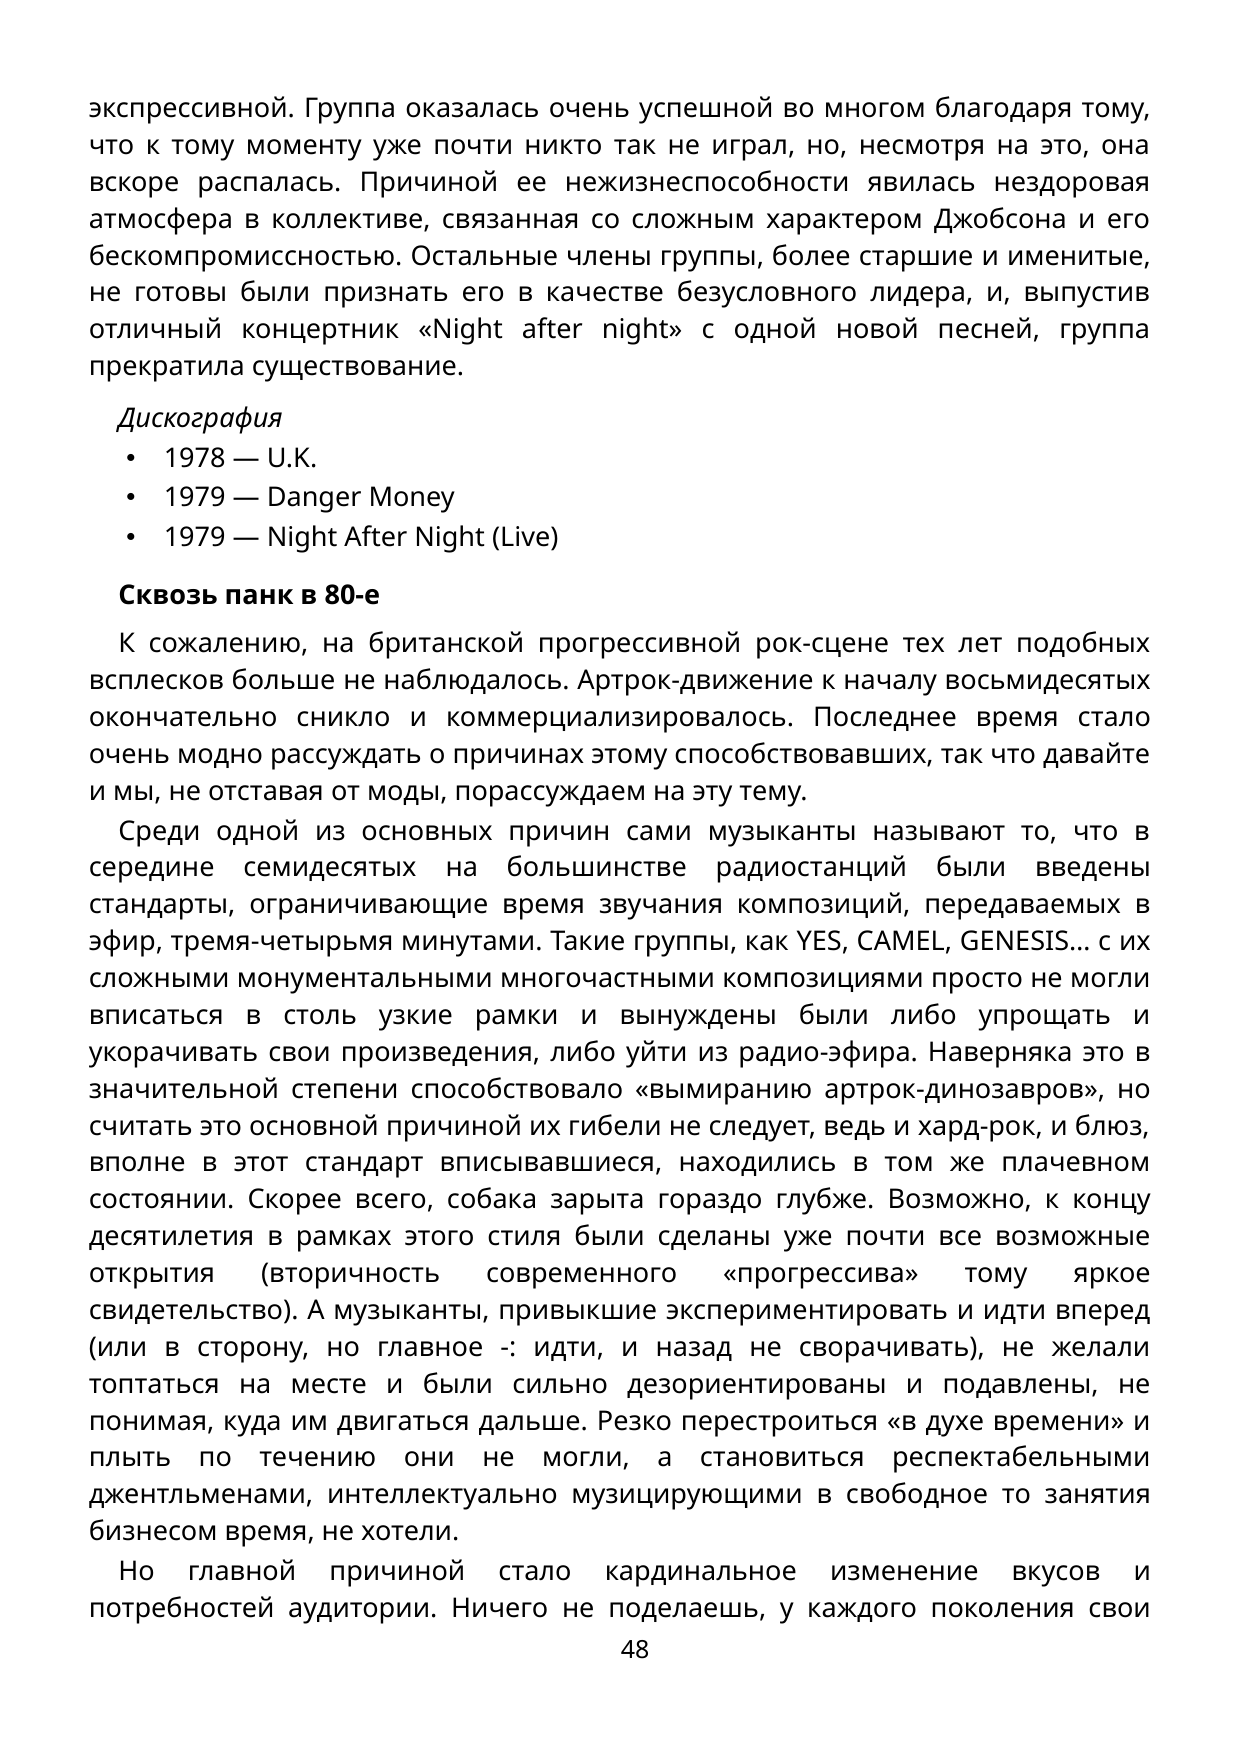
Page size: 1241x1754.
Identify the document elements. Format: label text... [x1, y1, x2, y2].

text Но главной причиной стало кардинальное изменение вкусов и потребностей аудитории. Ничего не поделаешь, у каждого поколения свои [88, 1551, 1152, 1625]
list 1979 — Danger Money [126, 478, 1152, 515]
subtitle Дискография [88, 398, 1152, 435]
list 1979 — Night After Night (Live) [126, 518, 1152, 554]
subtitle Cквозь панк в 80-е [118, 575, 1152, 612]
text Среди одной из основных причин сами музыканты называют то, что в середине семидесятых на большинстве радиостанций были введены стандарты, ограничивающие время звучания композиций, передаваемых в эфир, тремя-четырьмя минутами. Такие группы, как YES, CAMEL, GENESIS… с их сложными монументальными многочастными композициями просто не могли вписаться в столь узкие рамки и вынуждены были либо упрощать и укорачивать свои произведения, либо уйти из радио-эфира. Наверняка это в значительной степени способствовало «вымиранию артрок-динозавров», но считать это основной причиной их гибели не следует, ведь и хард-рок, и блюз, вполне в этот стандарт вписывавшиеся, находились в том же плачевном состоянии. Скорее всего, собака зарыта гораздо глубже. Возможно, к концу десятилетия в рамках этого стиля были сделаны уже почти все возможные открытия (вторичность современного «прогрессива» тому яркое свидетельство). А музыканты, привыкшие экспериментировать и идти вперед (или в сторону, но главное -: идти, и назад не сворачивать), не желали топтаться на месте и были сильно дезориентированы и подавлены, не понимая, куда им двигаться дальше. Резко перестроиться «в духе времени» и плыть по течению они не могли, а становиться респектабельными джентльменами, интеллектуально музицирующими в свободное то занятия бизнесом время, не хотели. [88, 811, 1152, 1548]
text К сожалению, на британской прогрессивной рок-сцене тех лет подобных всплесков больше не наблюдалось. Артрок-движение к началу восьмидесятых окончательно сникло и коммерциализировалось. Последнее время стало очень модно рассуждать о причинах этому способствовавших, так что давайте и мы, не отставая от моды, порассуждаем на эту тему. [88, 624, 1152, 808]
list 1978 — U.K. [126, 438, 1152, 475]
text экспрессивной. Группа оказалась очень успешной во многом благодаря тому, что к тому моменту уже почти никто так не играл, но, несмотря на это, она вскоре распалась. Причиной ее нежизнеспособности явилась нездоровая атмосфера в коллективе, связанная со сложным характером Джобсона и его бескомпромиссностью. Остальные члены группы, более старшие и именитые, не готовы были признать его в качестве безусловного лидера, и, выпустив отличный концертник «Night after night» с одной новой песней, группа прекратила существование. [88, 88, 1152, 383]
